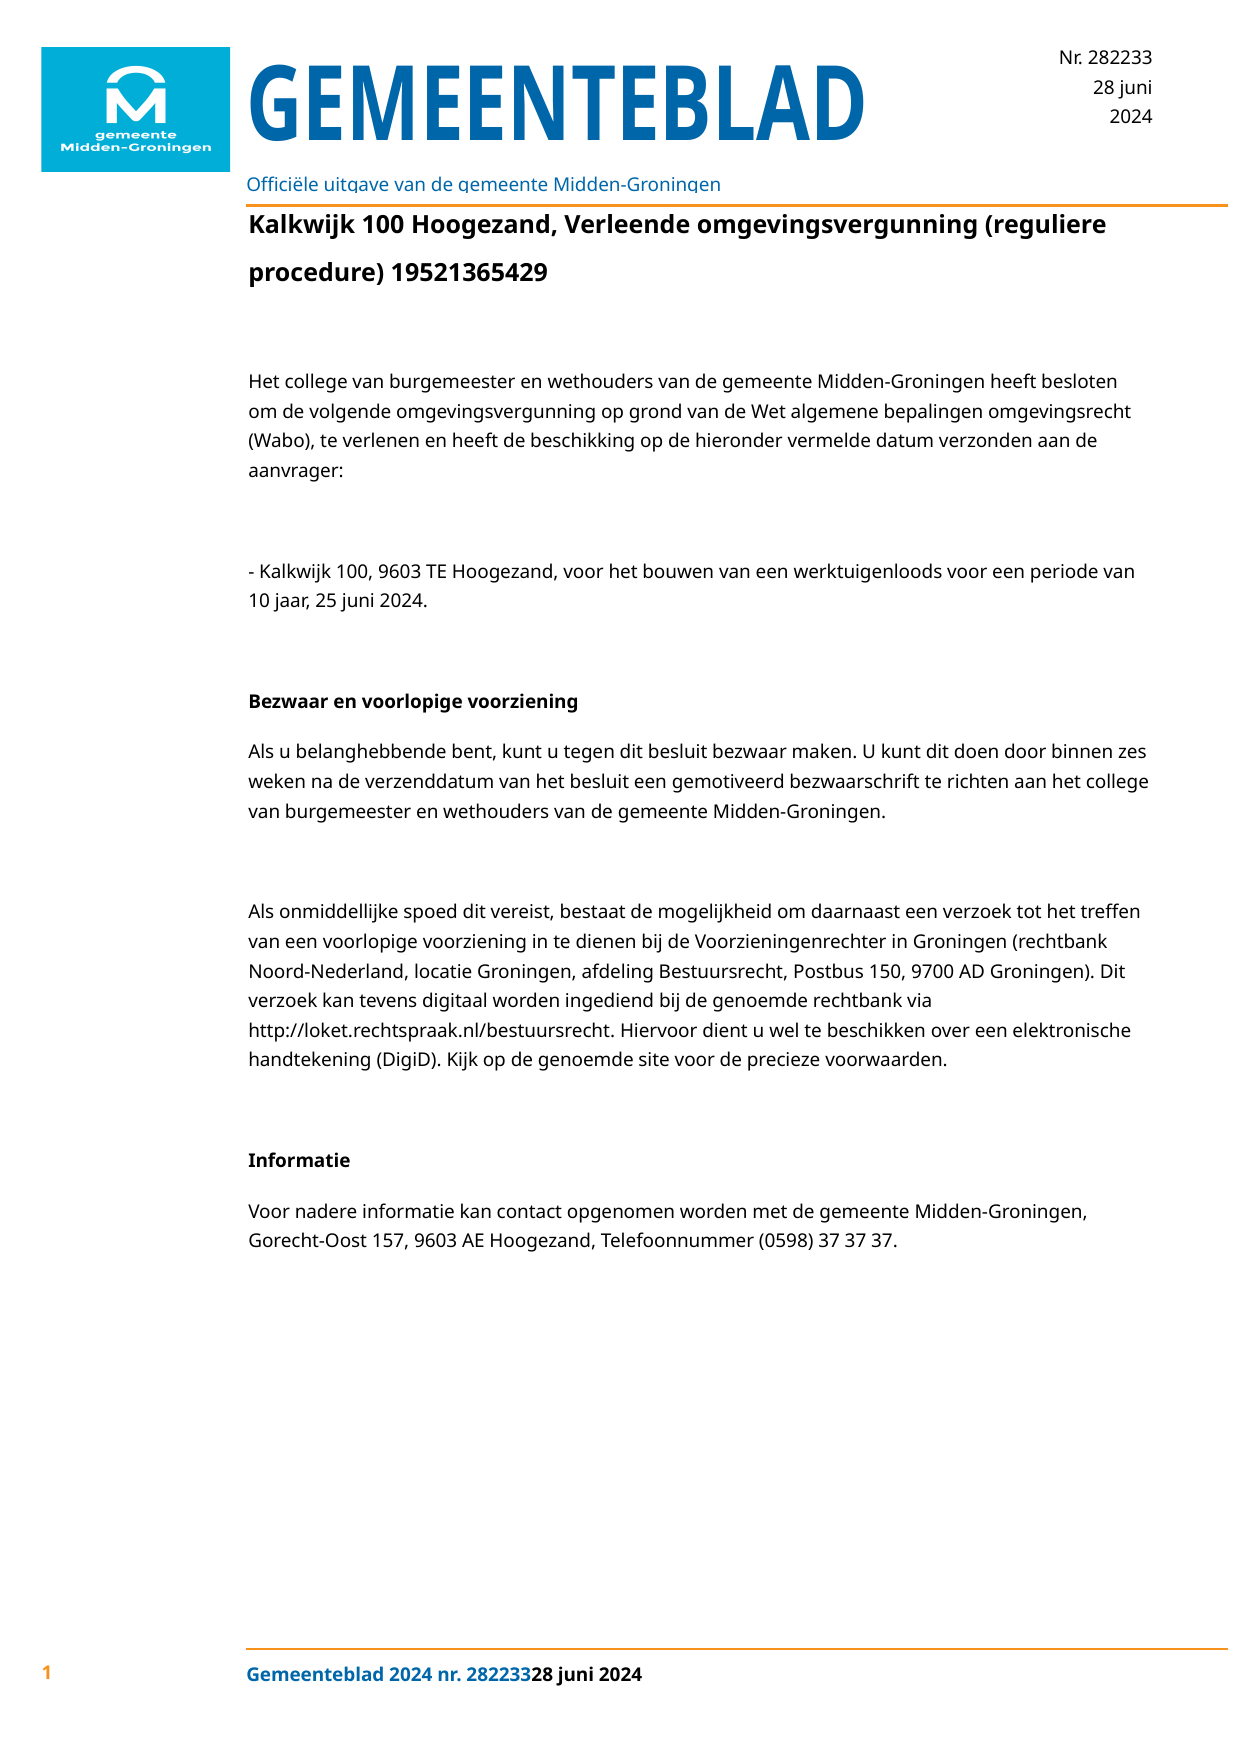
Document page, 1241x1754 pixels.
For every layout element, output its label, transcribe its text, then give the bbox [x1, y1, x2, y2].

picture [107, 89, 165, 122]
text Kalkwijk 100 Hoogezand, Verleende omgevingsvergunning (reguliere procedure) 19521365429 [248, 207, 1152, 288]
text - Kalkwijk 100, 9603 TE Hoogezand, voor het bouwen van een werktuigenloods voor een periode van 10 jaar, 25 juni 2024. [248, 558, 1152, 613]
picture [108, 66, 164, 82]
text Bezwaar en voorlopige voorziening [248, 688, 1152, 714]
text Voor nadere informatie kan contact opgenomen worden met de gemeente Midden-Groningen, Gorecht-Oost 157, 9603 AE Hoogezand, Telefoonnummer (0598) 37 37 37. [248, 1198, 1152, 1253]
text Informatie [248, 1147, 1152, 1173]
text Als onmiddellijke spoed dit vereist, bestaat de mogelijkheid om daarnaast een verzoek tot het treffen van een voorlopige voorziening in te dienen bij de Voorzieningenrechter in Groningen (rechtbank Noord-Nederland, locatie Groningen, afdeling Bestuursrecht, Postbus 150, 9700 AD Groningen). Dit verzoek kan tevens digitaal worden ingediend bij de genoemde rechtbank via http://loket.rechtspraak.nl/bestuursrecht. Hiervoor dient u wel te beschikken over een elektronische handtekening (DigiD). Kijk op de genoemde site voor de precieze voorwaarden. [248, 899, 1152, 1072]
text Het college van burgemeester en wethouders van de gemeente Midden-Groningen heeft besloten om de volgende omgevingsvergunning op grond van de Wet algemene bepalingen omgevingsrecht (Wabo), te verlenen en heeft de beschikking op de hieronder vermelde datum verzonden aan de aanvrager: [248, 368, 1152, 483]
text Als u belanghebbende bent, kunt u tegen dit besluit bezwaar maken. U kunt dit doen door binnen zes weken na de verzenddatum van het besluit een gemotiveerd bezwaarschrift te richten aan het college van burgemeester en wethouders van de gemeente Midden-Groningen. [248, 739, 1152, 824]
picture [184, 146, 190, 153]
